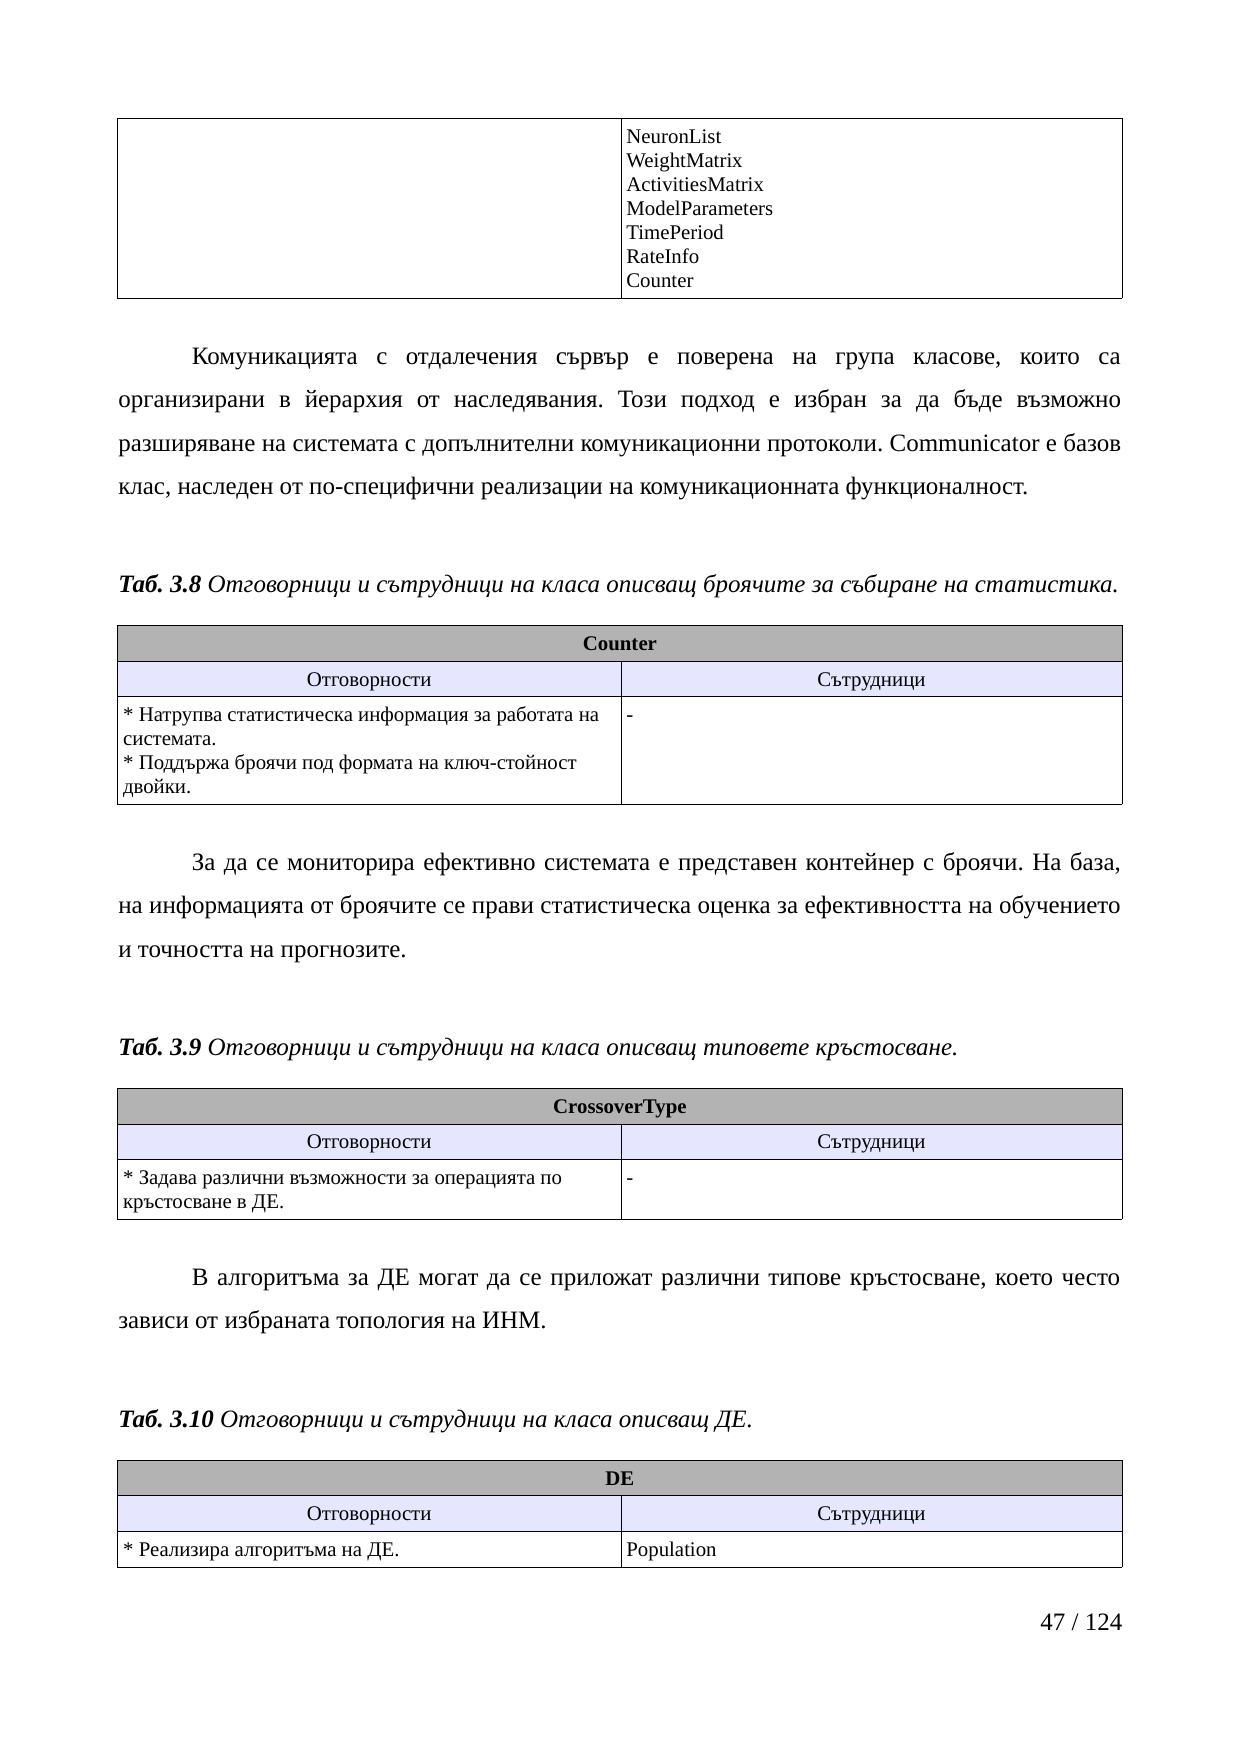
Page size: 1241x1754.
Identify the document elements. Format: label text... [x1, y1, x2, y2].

table_header DE [118, 1461, 1122, 1495]
table_header Counter [118, 626, 1122, 661]
text В алгоритъма за ДЕ могат да се приложат различни типове кръстосване, което често зависи от избраната топология на ИНМ. [118, 1262, 1122, 1334]
table_cell Отговорности [118, 1496, 621, 1531]
table_cell * Задава различни възможности за операцията по кръстосване в ДЕ. [118, 1160, 621, 1219]
text Таб. 3.8 Отговорници и сътрудници на класа описващ броячите за събиране на статистика. [118, 569, 1122, 598]
table_cell Отговорности [118, 1125, 621, 1159]
table_cell Сътрудници [622, 1496, 1122, 1531]
table_cell * Натрупва статистическа информация за работата на системата. * Поддържа броячи под формата на ключ-стойност двойки. [118, 697, 621, 804]
table_cell - [622, 1160, 1122, 1219]
table_cell Population [622, 1532, 1122, 1567]
table_cell * Реализира алгоритъма на ДЕ. [118, 1532, 621, 1567]
table_header CrossoverType [118, 1089, 1122, 1124]
table_cell - [622, 697, 1122, 804]
table_cell NeuronList WeightMatrix ActivitiesMatrix ModelParameters TimePeriod RateInfo Counter [622, 119, 1122, 298]
text Таб. 3.10 Отговорници и сътрудници на класа описващ ДЕ. [118, 1404, 1122, 1433]
text За да се мониторира ефективно системата е представен контейнер с броячи. На база, на информацията от броячите се прави статистическа оценка за ефективността на обучението и точността на прогнозите. [118, 847, 1122, 962]
text Комуникацията с отдалечения сървър е поверена на група класове, които са организирани в йерархия от наследявания. Този подход е избран за да бъде възможно разширяване на системата с допълнителни комуникационни протоколи. Communicator е базов клас, наследен от по-специфични реализации на комуникационната функционалност. [118, 341, 1122, 499]
table_cell Сътрудници [622, 1125, 1122, 1159]
table_cell Отговорности [118, 662, 621, 696]
text Таб. 3.9 Отговорници и сътрудници на класа описващ типовете кръстосване. [118, 1032, 1122, 1061]
table_cell [118, 119, 621, 298]
table_cell Сътрудници [622, 662, 1122, 696]
